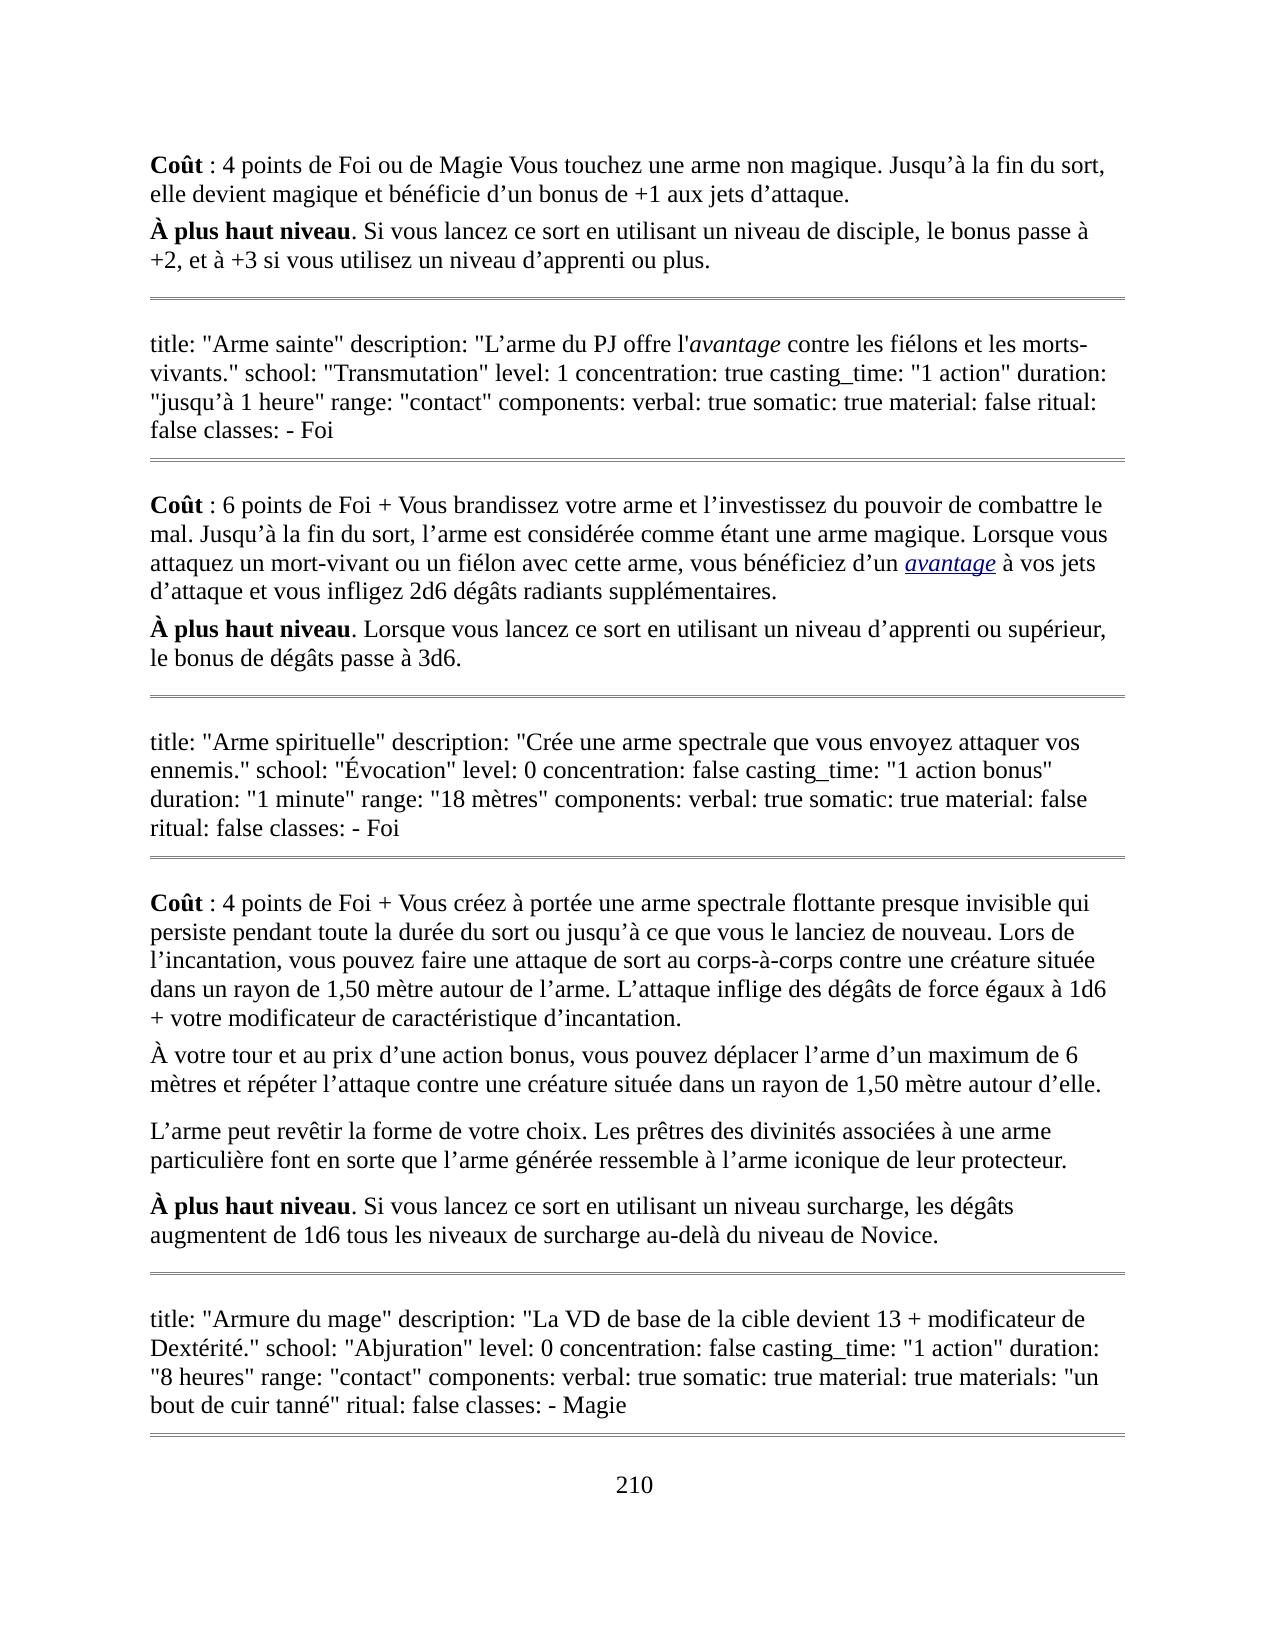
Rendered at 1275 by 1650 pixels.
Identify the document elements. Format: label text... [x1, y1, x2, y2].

text Coût : 6 points de Foi + Vous brandissez votre arme et l’investissez du pouvoir de combattre le mal. Jusqu’à la fin du sort, l’arme est considérée comme étant une arme magique. Lorsque vous attaquez un mort-vivant ou un fiélon avec cette arme, vous bénéficiez d’un avantage à vos jets d’attaque et vous infligez 2d6 dégâts radiants supplémentaires. [150, 490, 1125, 605]
text À plus haut niveau. Si vous lancez ce sort en utilisant un niveau de disciple, le bonus passe à +2, et à +3 si vous utilisez un niveau d’apprenti ou plus. [150, 216, 1125, 274]
text À votre tour et au prix d’une action bonus, vous pouvez déplacer l’arme d’un maximum de 6 mètres et répéter l’attaque contre une créature située dans un rayon de 1,50 mètre autour d’elle. [150, 1041, 1125, 1098]
text Coût : 4 points de Foi + Vous créez à portée une arme spectrale flottante presque invisible qui persiste pendant toute la durée du sort ou jusqu’à ce que vous le lanciez de nouveau. Lors de l’incantation, vous pouvez faire une attaque de sort au corps-à-corps contre une créature située dans un rayon de 1,50 mètre autour de l’arme. L’attaque inflige des dégâts de force égaux à 1d6 + votre modificateur de caractéristique d’incantation. [150, 888, 1125, 1032]
text Coût : 4 points de Foi ou de Magie Vous touchez une arme non magique. Jusqu’à la fin du sort, elle devient magique et bénéficie d’un bonus de +1 aux jets d’attaque. [150, 150, 1125, 207]
text À plus haut niveau. Si vous lancez ce sort en utilisant un niveau surcharge, les dégâts augmentent de 1d6 tous les niveaux de surcharge au-delà du niveau de Novice. [150, 1191, 1125, 1249]
text title: "Arme sainte" description: "L’arme du PJ offre l'avantage contre les fiélons et les morts-vivants." school: "Transmutation" level: 1 concentration: true casting_time: "1 action" duration: "jusqu’à 1 heure" range: "contact" components: verbal: true somatic: true material: false ritual: false classes: - Foi [150, 329, 1125, 444]
text title: "Armure du mage" description: "La VD de base de la cible devient 13 + modificateur de Dextérité." school: "Abjuration" level: 0 concentration: false casting_time: "1 action" duration: "8 heures" range: "contact" components: verbal: true somatic: true material: true materials: "un bout de cuir tanné" ritual: false classes: - Magie [150, 1304, 1125, 1419]
text À plus haut niveau. Lorsque vous lancez ce sort en utilisant un niveau d’apprenti ou supérieur, le bonus de dégâts passe à 3d6. [150, 614, 1125, 672]
text L’arme peut revêtir la forme de votre choix. Les prêtres des divinités associées à une arme particulière font en sorte que l’arme générée ressemble à l’arme iconique de leur protecteur. [150, 1116, 1125, 1173]
text title: "Arme spirituelle" description: "Crée une arme spectrale que vous envoyez attaquer vos ennemis." school: "Évocation" level: 0 concentration: false casting_time: "1 action bonus" duration: "1 minute" range: "18 mètres" components: verbal: true somatic: true material: false ritual: false classes: - Foi [150, 727, 1125, 842]
